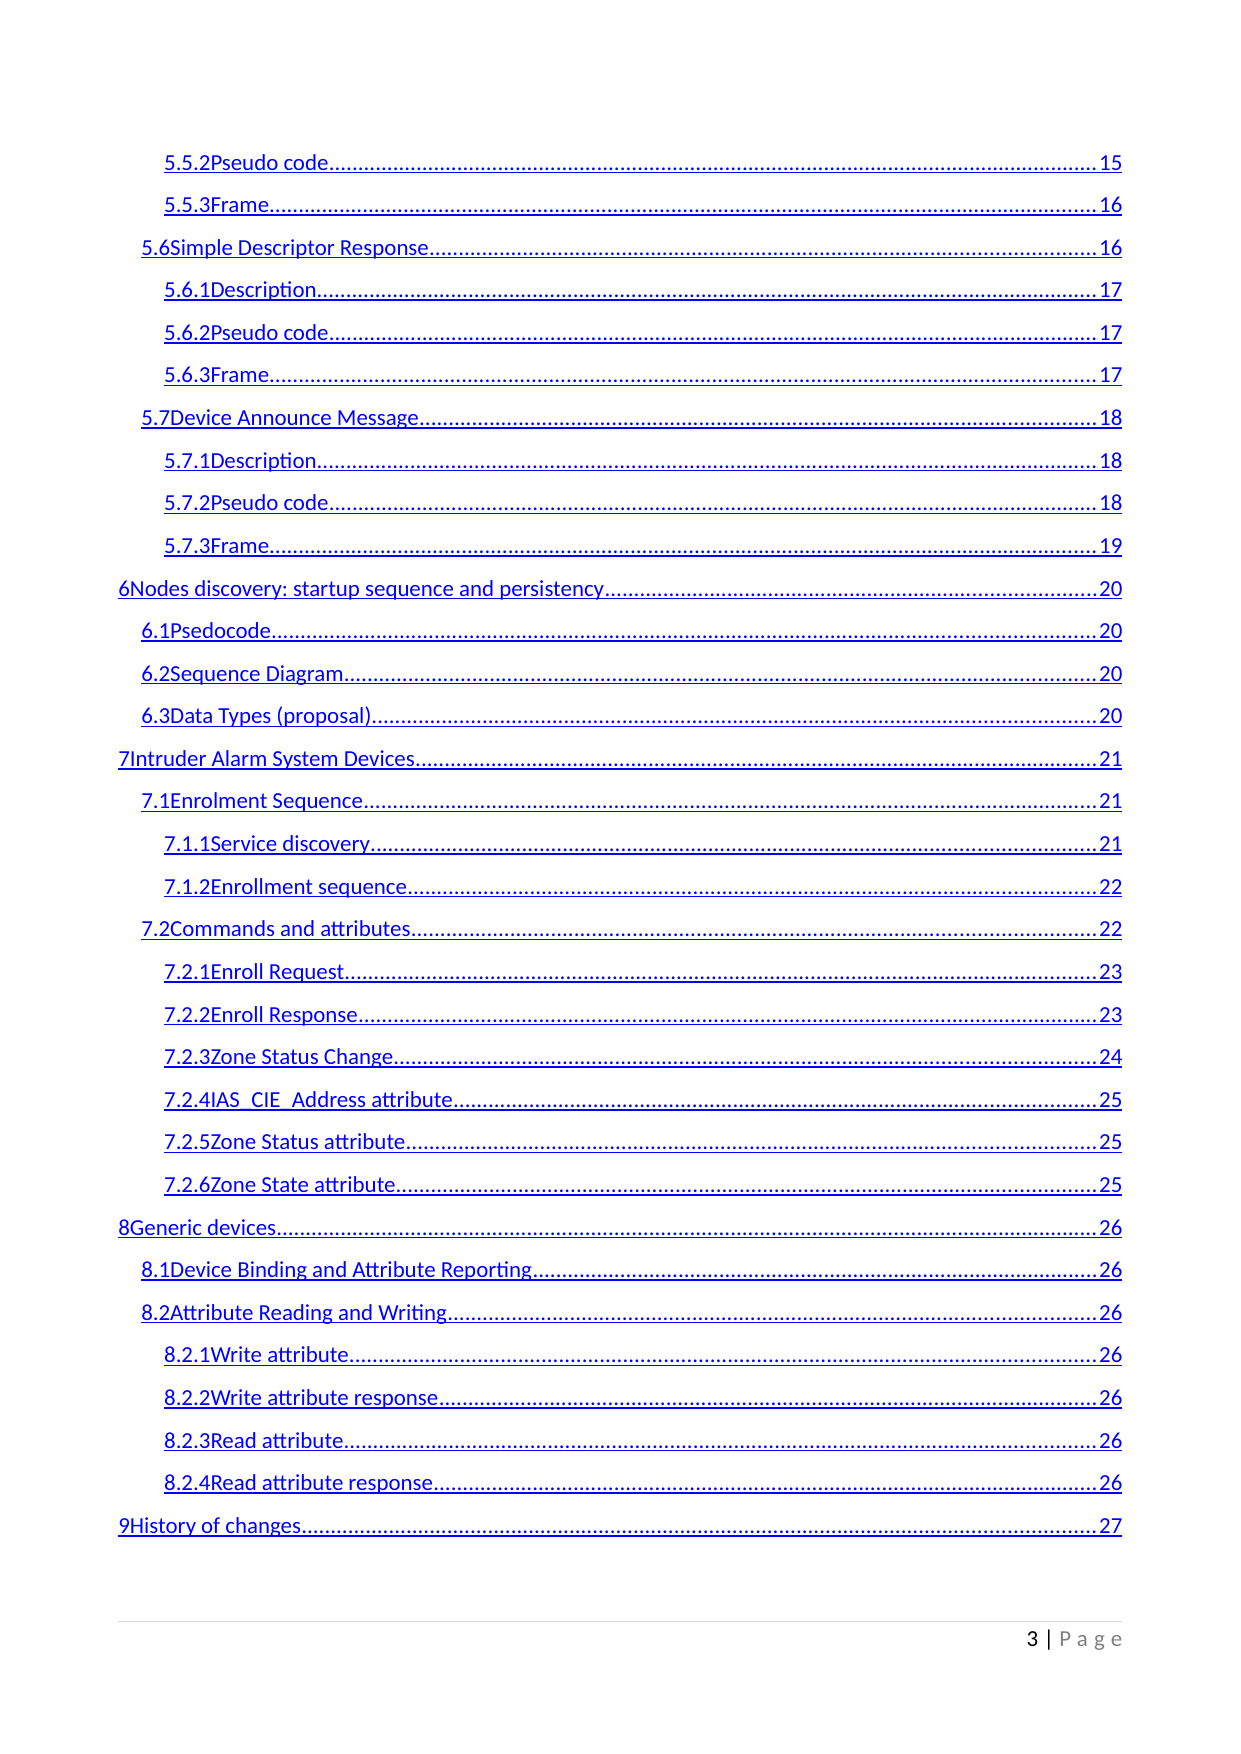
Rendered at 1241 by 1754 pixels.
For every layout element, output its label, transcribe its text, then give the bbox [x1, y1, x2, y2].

text 7.2.3Zone Status Change 24 [164, 1042, 1122, 1066]
text 7.1.2Enrollment sequence 22 [164, 872, 1122, 896]
text 7.2.2Enroll Response 23 [164, 1000, 1122, 1024]
text 9History of changes 27 [118, 1511, 1122, 1535]
text 8.2Attribute Reading and Writing 26 [141, 1298, 1122, 1322]
text 5.7.3Frame 19 [164, 531, 1122, 555]
text 5.7.1Description 18 [164, 446, 1122, 470]
text 6.3Data Types (proposal) 20 [141, 701, 1122, 726]
text 6.2Sequence Diagram 20 [141, 659, 1122, 683]
text 7Intruder Alarm System Devices 21 [118, 744, 1122, 768]
text 6.1Psedocode 20 [141, 616, 1122, 640]
text 7.2.4IAS_CIE_Address attribute 25 [164, 1085, 1122, 1109]
text 7.2.6Zone State attribute 25 [164, 1170, 1122, 1194]
text 8.2.4Read attribute response 26 [164, 1468, 1122, 1492]
text 8Generic devices 26 [118, 1213, 1122, 1237]
text 5.6.2Pseudo code 17 [164, 318, 1122, 342]
text 8.2.1Write attribute 26 [164, 1341, 1122, 1365]
text 7.2.1Enroll Request 23 [164, 957, 1122, 981]
text 8.2.3Read attribute 26 [164, 1426, 1122, 1450]
text 8.2.2Write attribute response 26 [164, 1383, 1122, 1407]
text 6Nodes discovery: startup sequence and persistency 20 [118, 574, 1122, 598]
text 7.1Enrolment Sequence 21 [141, 787, 1122, 811]
text 8.1Device Binding and Attribute Reporting 26 [141, 1255, 1122, 1279]
text 5.7Device Announce Message 18 [141, 403, 1122, 427]
text 7.2Commands and attributes 22 [141, 914, 1122, 939]
text 5.5.3Frame 16 [164, 190, 1122, 214]
text 7.2.5Zone Status attribute 25 [164, 1127, 1122, 1152]
text 5.6.3Frame 17 [164, 361, 1122, 385]
text 5.6.1Description 17 [164, 275, 1122, 299]
text 5.7.2Pseudo code 18 [164, 488, 1122, 513]
text 7.1.1Service discovery 21 [164, 829, 1122, 853]
text 5.5.2Pseudo code 15 [164, 148, 1122, 172]
text 5.6Simple Descriptor Response 16 [141, 233, 1122, 257]
